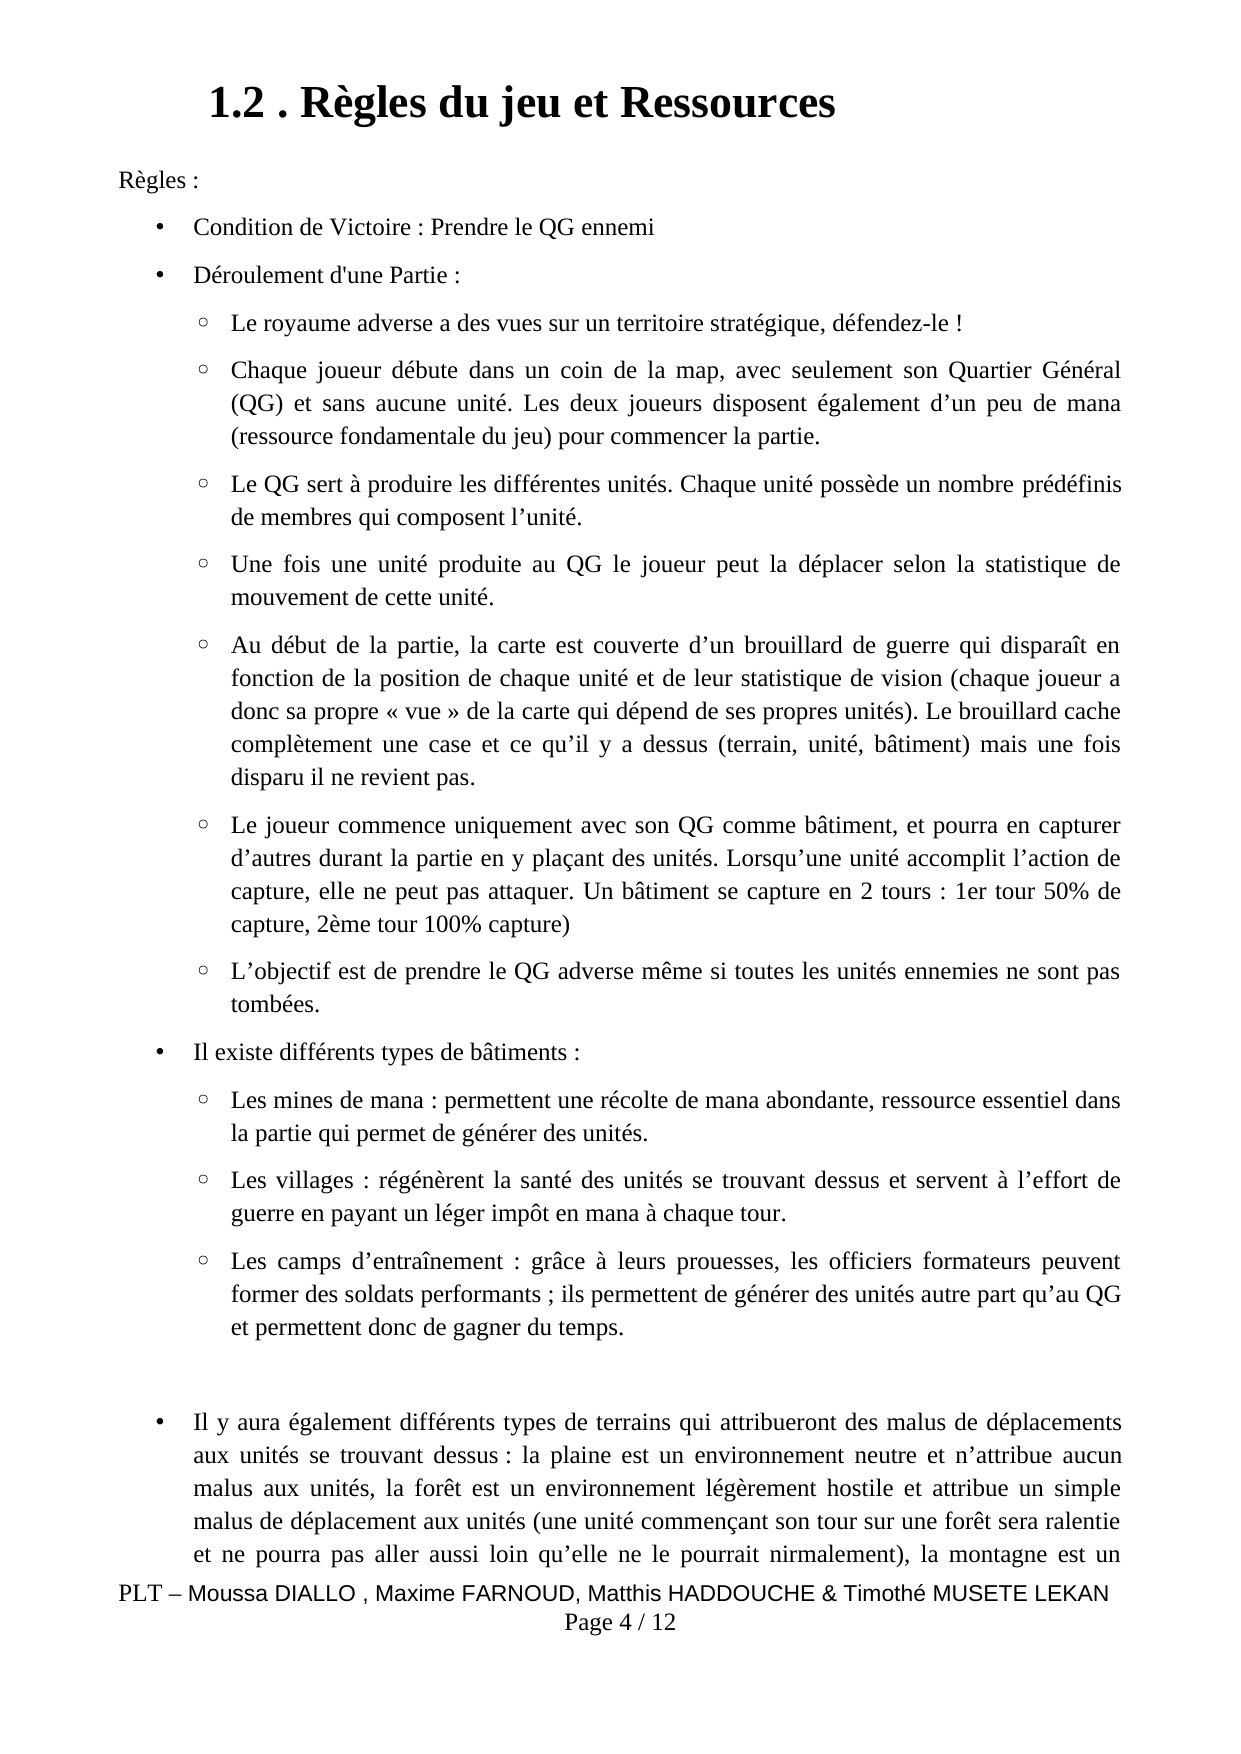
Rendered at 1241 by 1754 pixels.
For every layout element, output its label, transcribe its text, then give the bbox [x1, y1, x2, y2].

list L’objectif est de prendre le QG adverse même si toutes les unités ennemies ne sont pas tombées. [193, 956, 1122, 1018]
list Le joueur commence uniquement avec son QG comme bâtiment, et pourra en capturer d’autres durant la partie en y plaçant des unités. Lorsqu’une unité accomplit l’action de capture, elle ne peut pas attaquer. Un bâtiment se capture en 2 tours : 1er tour 50% de capture, 2ème tour 100% capture) [193, 810, 1122, 938]
list Les mines de mana : permettent une récolte de mana abondante, ressource essentiel dans la partie qui permet de générer des unités. [193, 1085, 1122, 1146]
list Chaque joueur débute dans un coin de la map, avec seulement son Quartier Général (QG) et sans aucune unité. Les deux joueurs disposent également d’un peu de mana (ressource fondamentale du jeu) pour commencer la partie. [193, 355, 1122, 450]
list Condition de Victoire : Prendre le QG ennemi [156, 212, 1122, 241]
list Il existe différents types de bâtiments : [156, 1037, 1122, 1066]
list Les camps d’entraînement : grâce à leurs prouesses, les officiers formateurs peuvent former des soldats performants ; ils permettent de générer des unités autre part qu’au QG et permettent donc de gagner du temps. [193, 1246, 1122, 1341]
list Les villages : régénèrent la santé des unités se trouvant dessus et servent à l’effort de guerre en payant un léger impôt en mana à chaque tour. [193, 1165, 1122, 1227]
list Au début de la partie, la carte est couverte d’un brouillard de guerre qui disparaît en fonction de la position de chaque unité et de leur statistique de vision (chaque joueur a donc sa propre « vue » de la carte qui dépend de ses propres unités). Le brouillard cache complètement une case et ce qu’il y a dessus (terrain, unité, bâtiment) mais une fois disparu il ne revient pas. [193, 630, 1122, 791]
list Déroulement d'une Partie : [156, 260, 1122, 289]
list Il y aura également différents types de terrains qui attribueront des malus de déplacements aux unités se trouvant dessus : la plaine est un environnement neutre et n’attribue aucun malus aux unités, la forêt est un environnement légèrement hostile et attribue un simple malus de déplacement aux unités (une unité commençant son tour sur une forêt sera ralentie et ne pourra pas aller aussi loin qu’elle ne le pourrait nirmalement), la montagne est un [156, 1407, 1122, 1568]
subtitle Règles du jeu et Ressources [197, 75, 1122, 128]
list Le royaume adverse a des vues sur un territoire stratégique, défendez-le ! [193, 308, 1122, 336]
list Le QG sert à produire les différentes unités. Chaque unité possède un nombre prédéfinis de membres qui composent l’unité. [193, 469, 1122, 531]
text Règles : [118, 165, 1122, 193]
list Une fois une unité produite au QG le joueur peut la déplacer selon la statistique de mouvement de cette unité. [193, 549, 1122, 611]
